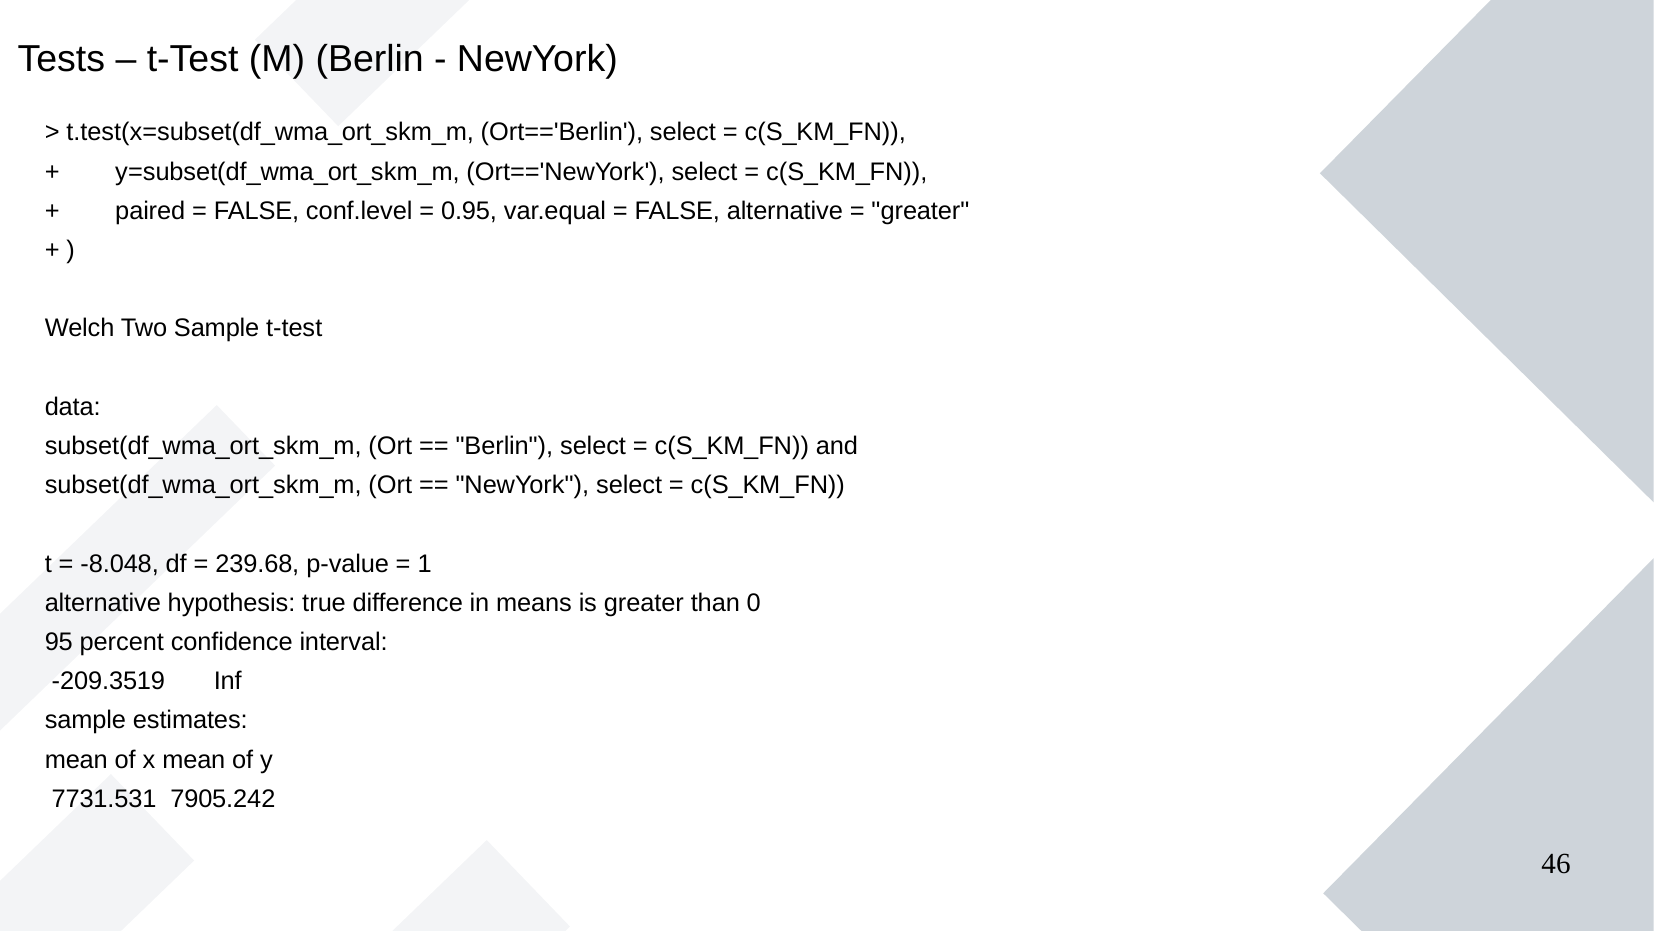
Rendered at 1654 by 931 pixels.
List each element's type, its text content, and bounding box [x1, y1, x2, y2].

title Tests – t-Test (M) (Berlin - NewYork) [17, 27, 1506, 89]
list > t.test(x=subset(df_wma_ort_skm_m, (Ort=='Berlin'), select = c(S_KM_FN)), + y=subset(df_wma_ort_skm_m, (Ort=='NewYork'), select = c(S_KM_FN)), + paired = FALSE, conf.level = 0.95, var.equal = FALSE, alternative = "greater" + ) Welch Two Sample t-test data: subset(df_wma_ort_skm_m, (Ort == "Berlin"), select = c(S_KM_FN)) and subset(df_wma_ort_skm_m, (Ort == "NewYork"), select = c(S_KM_FN)) t = -8.048, df = 239.68, p-value = 1 alternative hypothesis: true difference in means is greater than 0 95 percent confidence interval: -209.3519 Inf sample estimates: mean of x mean of y 7731.531 7905.242 [17, 118, 1625, 827]
